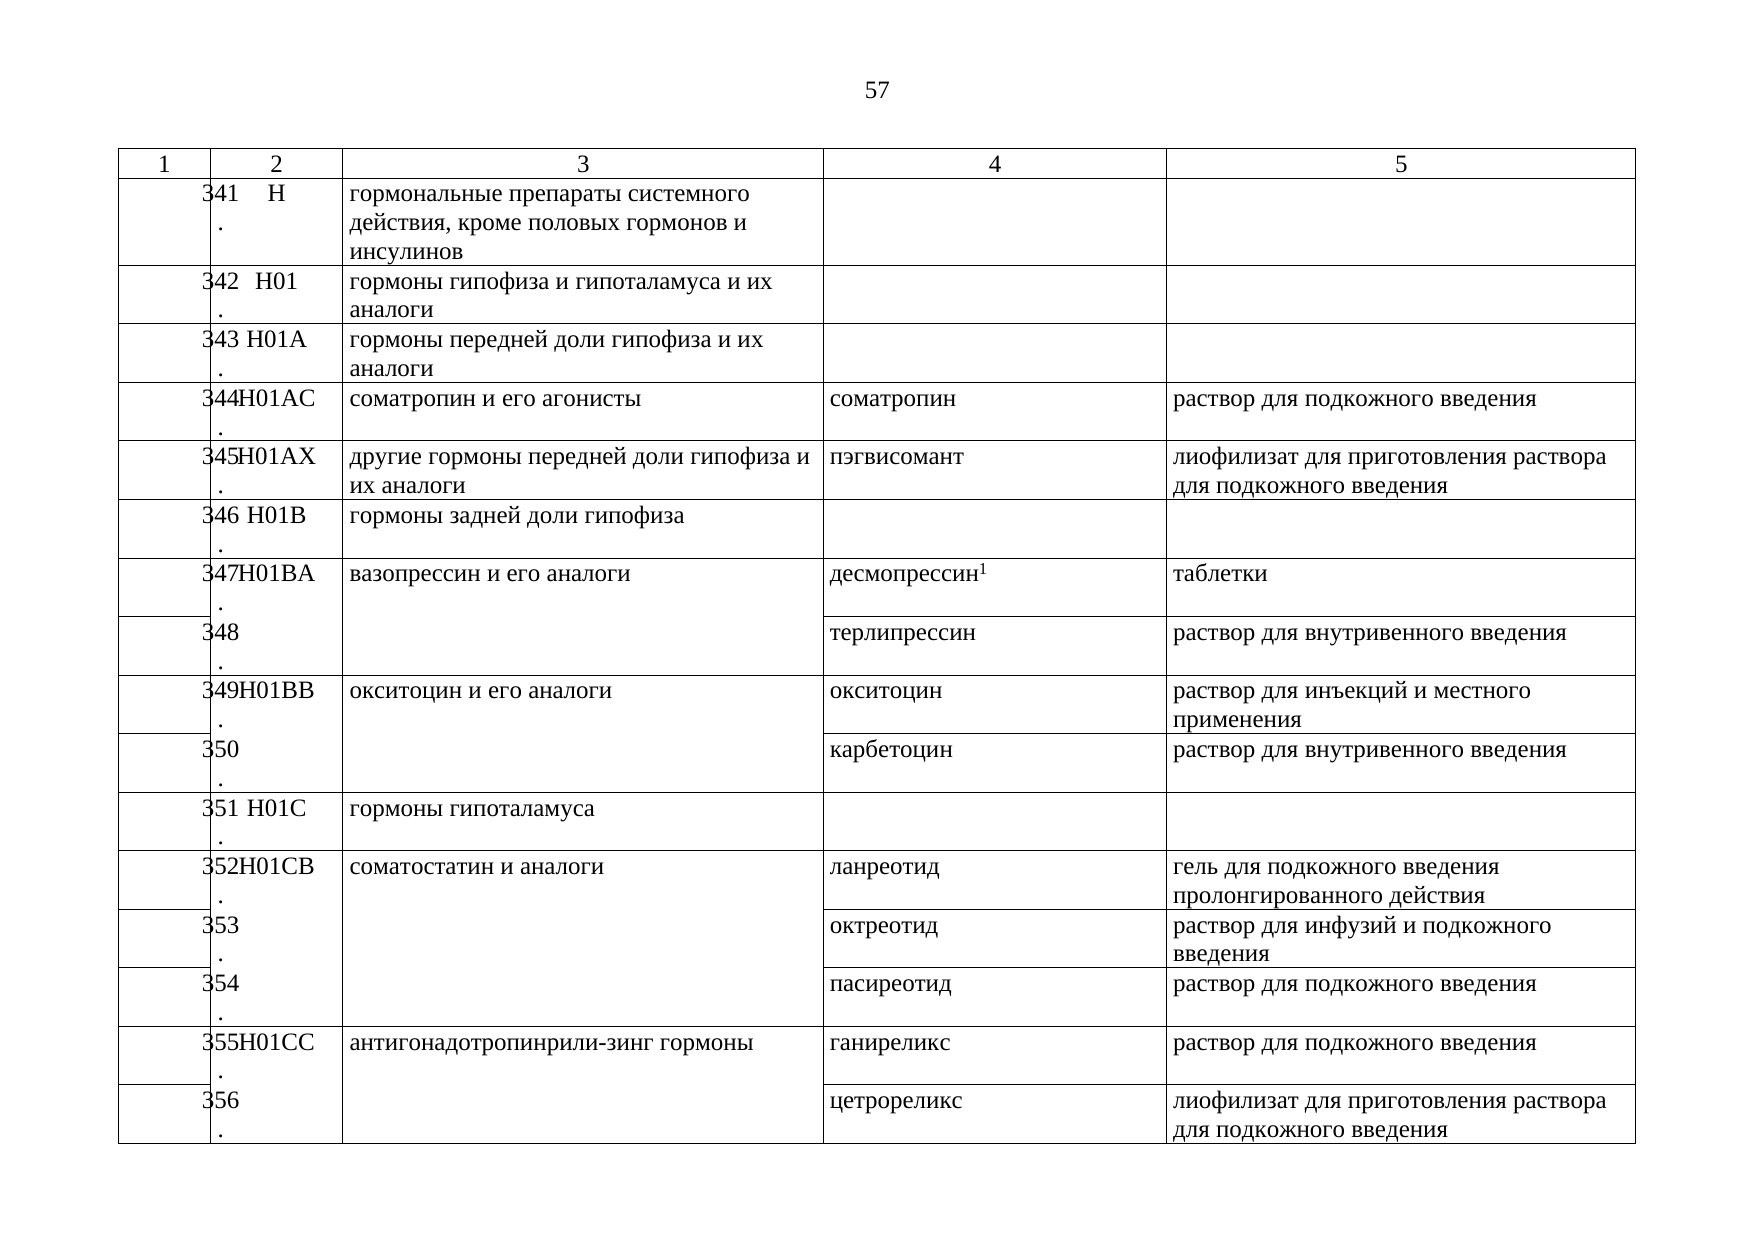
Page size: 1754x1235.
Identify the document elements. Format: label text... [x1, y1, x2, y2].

table_cell [119, 734, 210, 792]
table_cell [1167, 266, 1635, 323]
table_cell карбетоцин [824, 734, 1166, 792]
table_cell [119, 968, 210, 1026]
table_cell таблетки [1167, 559, 1635, 616]
table_cell H01A [211, 324, 342, 382]
table_cell [119, 851, 210, 909]
table_cell пэгвисомант [824, 441, 1166, 499]
table_cell [824, 179, 1166, 265]
table_cell [1167, 793, 1635, 850]
table_cell [1167, 324, 1635, 382]
table_cell ланреотид [824, 851, 1166, 909]
table_cell раствор для подкожного введения [1167, 383, 1635, 440]
table_cell H01B [211, 500, 342, 557]
table_cell пасиреотид [824, 968, 1166, 1026]
table_cell [119, 179, 210, 265]
table_cell [119, 1085, 210, 1143]
table_cell гормональные препараты системного действия, кроме половых гормонов и инсулинов [343, 179, 823, 265]
table_cell цетрореликс [824, 1085, 1166, 1143]
table_cell H01CB [211, 851, 342, 1026]
table_cell H01AХ [211, 441, 342, 499]
table_cell H01CC [211, 1027, 342, 1143]
table_cell гель для подкожного введения пролонгированного действия [1167, 851, 1635, 909]
table_cell H01BB [211, 676, 342, 792]
table_cell десмопрессин1 [824, 559, 1166, 616]
table_cell октреотид [824, 910, 1166, 967]
table_cell [119, 1027, 210, 1084]
table_header 2 [211, 149, 342, 177]
table_cell [119, 676, 210, 733]
table_cell соматостатин и аналоги [343, 851, 823, 1026]
table_cell раствор для инфузий и подкожного введения [1167, 910, 1635, 967]
table_cell вазопрессин и его аналоги [343, 559, 823, 674]
table_cell [119, 500, 210, 557]
table_cell [824, 324, 1166, 382]
table_header 4 [824, 149, 1166, 177]
table_cell соматропин [824, 383, 1166, 440]
table_cell [1167, 179, 1635, 265]
table_cell H [211, 179, 342, 265]
table_cell [119, 559, 210, 616]
table_cell раствор для инъекций и местного применения [1167, 676, 1635, 733]
table_cell [119, 266, 210, 323]
table_cell соматропин и его агонисты [343, 383, 823, 440]
table_cell H01BA [211, 559, 342, 674]
table_cell [119, 441, 210, 499]
table_cell антигонадотропинрили-зинг гормоны [343, 1027, 823, 1143]
table_cell ганиреликс [824, 1027, 1166, 1084]
table_header 1 [119, 149, 210, 177]
table_cell раствор для подкожного введения [1167, 1027, 1635, 1084]
table_cell H01AC [211, 383, 342, 440]
table_cell лиофилизат для приготовления раствора для подкожного введения [1167, 441, 1635, 499]
table_cell [824, 500, 1166, 557]
table_cell другие гормоны передней доли гипофиза и их аналоги [343, 441, 823, 499]
table_cell гормоны задней доли гипофиза [343, 500, 823, 557]
table_cell лиофилизат для приготовления раствора для подкожного введения [1167, 1085, 1635, 1143]
table_cell [119, 324, 210, 382]
table_cell окситоцин и его аналоги [343, 676, 823, 792]
table_cell гормоны гипофиза и гипоталамуса и их аналоги [343, 266, 823, 323]
table_header 3 [343, 149, 823, 177]
table_cell гормоны передней доли гипофиза и их аналоги [343, 324, 823, 382]
table_cell [824, 266, 1166, 323]
table_cell раствор для подкожного введения [1167, 968, 1635, 1026]
table_cell [119, 910, 210, 967]
table_cell окситоцин [824, 676, 1166, 733]
table_cell раствор для внутривенного введения [1167, 734, 1635, 792]
table_cell [1167, 500, 1635, 557]
table_cell [119, 383, 210, 440]
table_cell гормоны гипоталамуса [343, 793, 823, 850]
table_cell H01C [211, 793, 342, 850]
table_cell [119, 617, 210, 674]
table_cell раствор для внутривенного введения [1167, 617, 1635, 674]
table_cell терлипрессин [824, 617, 1166, 674]
table_header 5 [1167, 149, 1635, 177]
table_cell [119, 793, 210, 850]
table_cell H01 [211, 266, 342, 323]
table_cell [824, 793, 1166, 850]
